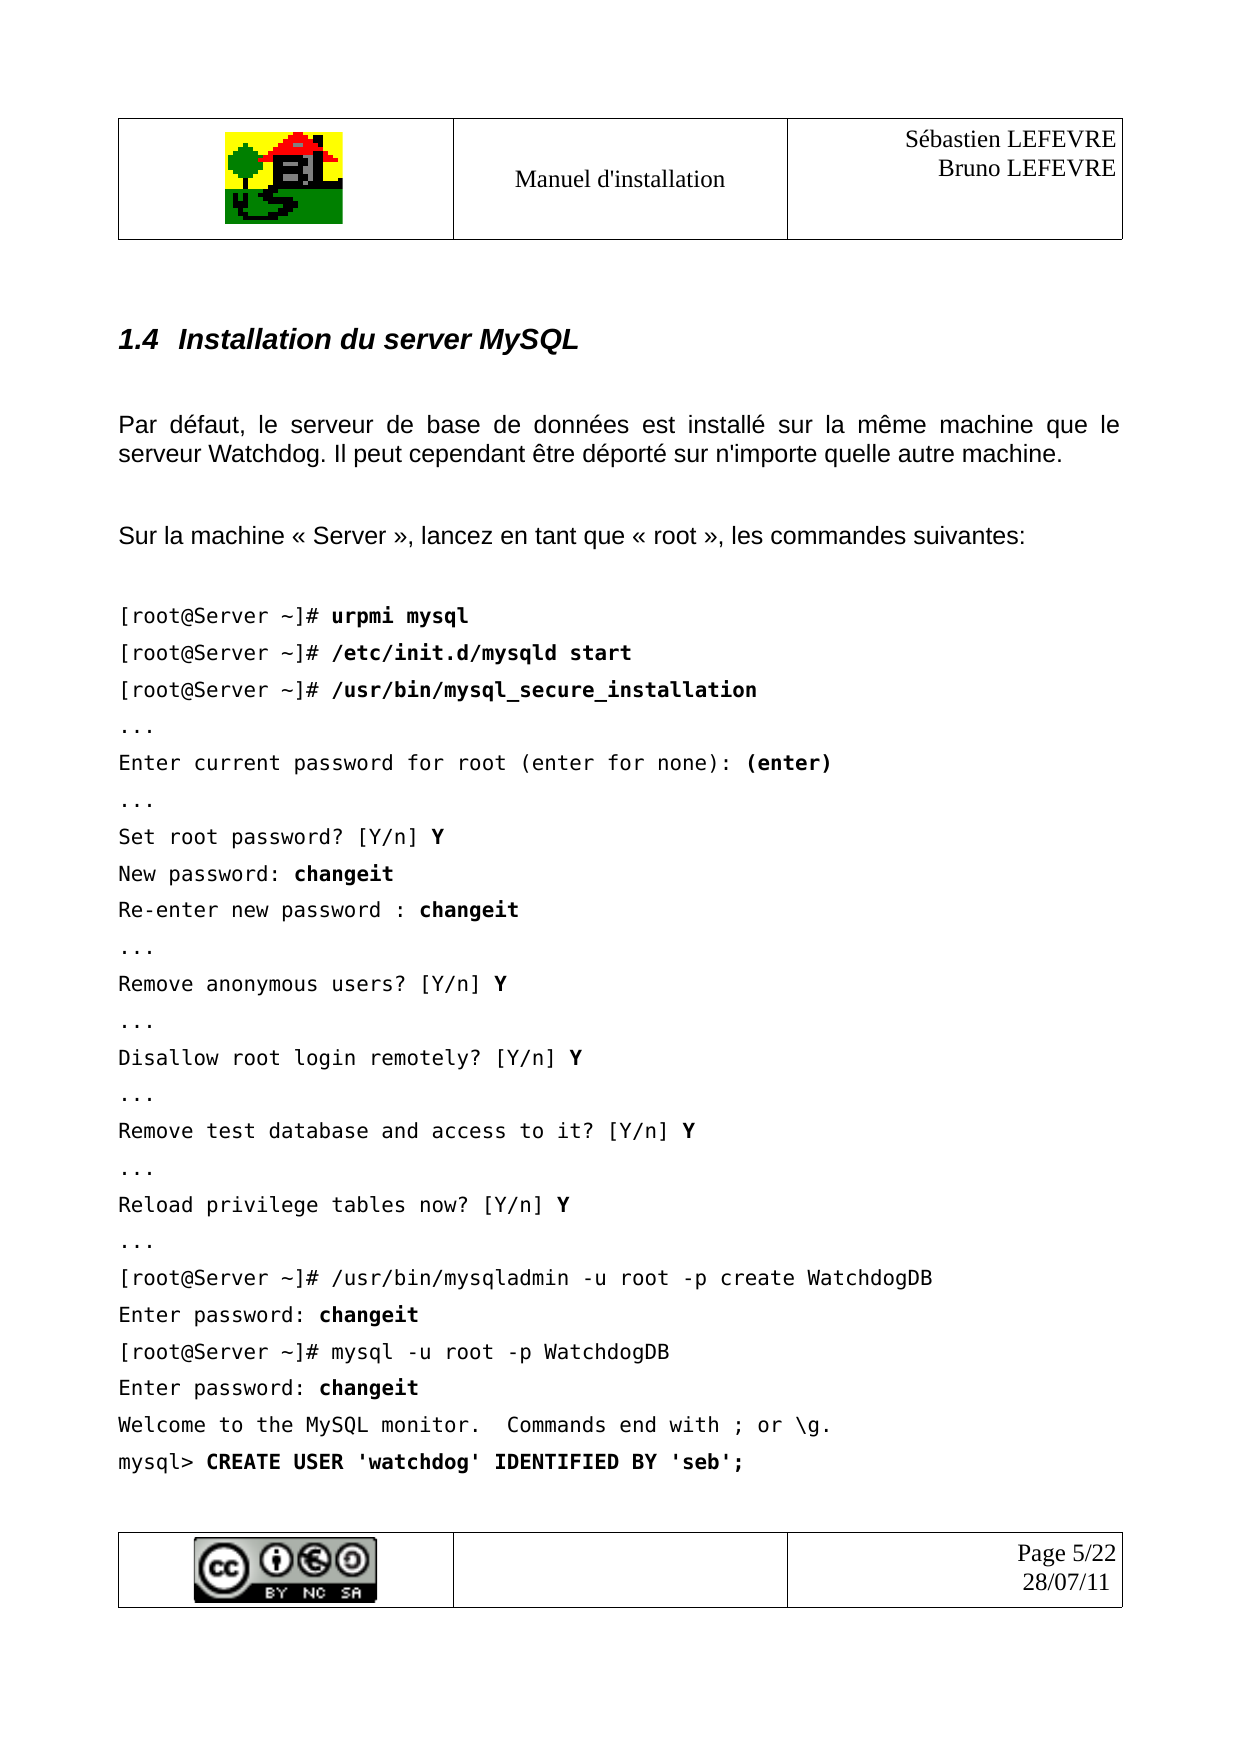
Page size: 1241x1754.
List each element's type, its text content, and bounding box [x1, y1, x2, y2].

text [root@Server ~]# /usr/bin/mysql_secure_installation [118, 678, 1122, 702]
text ... [118, 1082, 1122, 1107]
text Par défaut, le serveur de base de données est installé sur la même machine que le serveur Watchdog. Il peut cependant être déporté sur n'importe quelle autre machine. [118, 410, 1122, 468]
text ... [118, 935, 1122, 959]
text mysql> CREATE USER 'watchdog' IDENTIFIED BY 'seb'; [118, 1450, 1122, 1474]
text [root@Server ~]# /etc/init.d/mysqld start [118, 641, 1122, 665]
text New password: changeit [118, 862, 1122, 886]
text Reload privilege tables now? [Y/n] Y [118, 1193, 1122, 1217]
text Remove test database and access to it? [Y/n] Y [118, 1119, 1122, 1143]
text Enter password: changeit [118, 1376, 1122, 1401]
text Re-enter new password : changeit [118, 898, 1122, 923]
text [root@Server ~]# urpmi mysql [118, 604, 1122, 628]
picture [225, 132, 343, 224]
text Sur la machine « Server », lancez en tant que « root », les commandes suivantes: [118, 521, 1122, 550]
text ... [118, 1156, 1122, 1180]
text [root@Server ~]# mysql -u root -p WatchdogDB [118, 1340, 1122, 1364]
text ... [118, 1009, 1122, 1033]
text Welcome to the MySQL monitor. Commands end with ; or \g. [118, 1413, 1122, 1437]
subtitle Installation du server MySQL [118, 322, 1122, 356]
picture [193, 1537, 378, 1603]
text ... [118, 714, 1122, 739]
text ... [118, 788, 1122, 812]
text [root@Server ~]# /usr/bin/mysqladmin -u root -p create WatchdogDB [118, 1266, 1122, 1290]
text Disallow root login remotely? [Y/n] Y [118, 1046, 1122, 1070]
text Set root password? [Y/n] Y [118, 825, 1122, 849]
text Enter password: changeit [118, 1303, 1122, 1327]
text ... [118, 1229, 1122, 1254]
text Remove anonymous users? [Y/n] Y [118, 972, 1122, 996]
text Enter current password for root (enter for none): (enter) [118, 751, 1122, 776]
